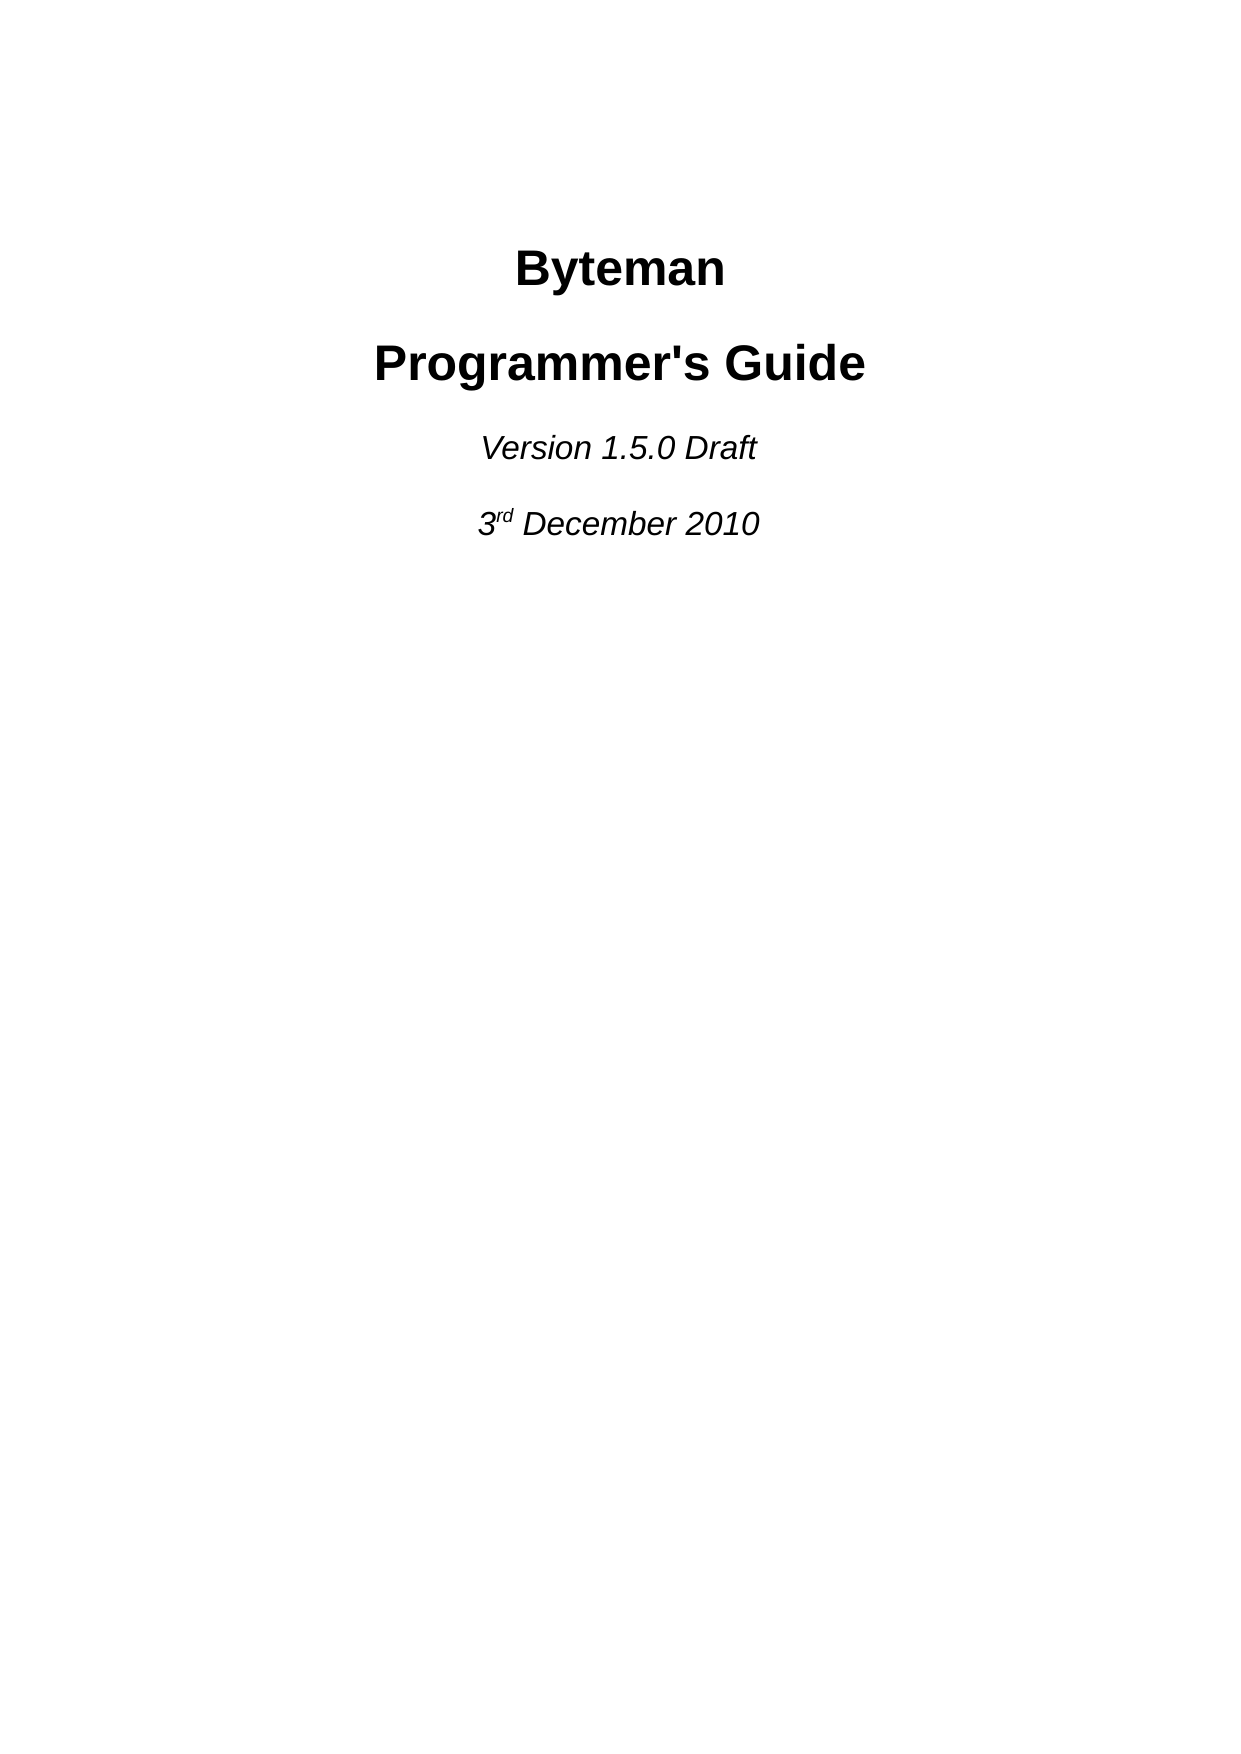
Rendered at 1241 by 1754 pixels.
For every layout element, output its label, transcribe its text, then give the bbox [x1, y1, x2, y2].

title Programmer's Guide [118, 333, 1122, 391]
title Byteman [118, 238, 1122, 296]
subtitle Version 1.5.0 Draft [118, 428, 1122, 467]
subtitle 3rd December 2010 [118, 504, 1122, 542]
